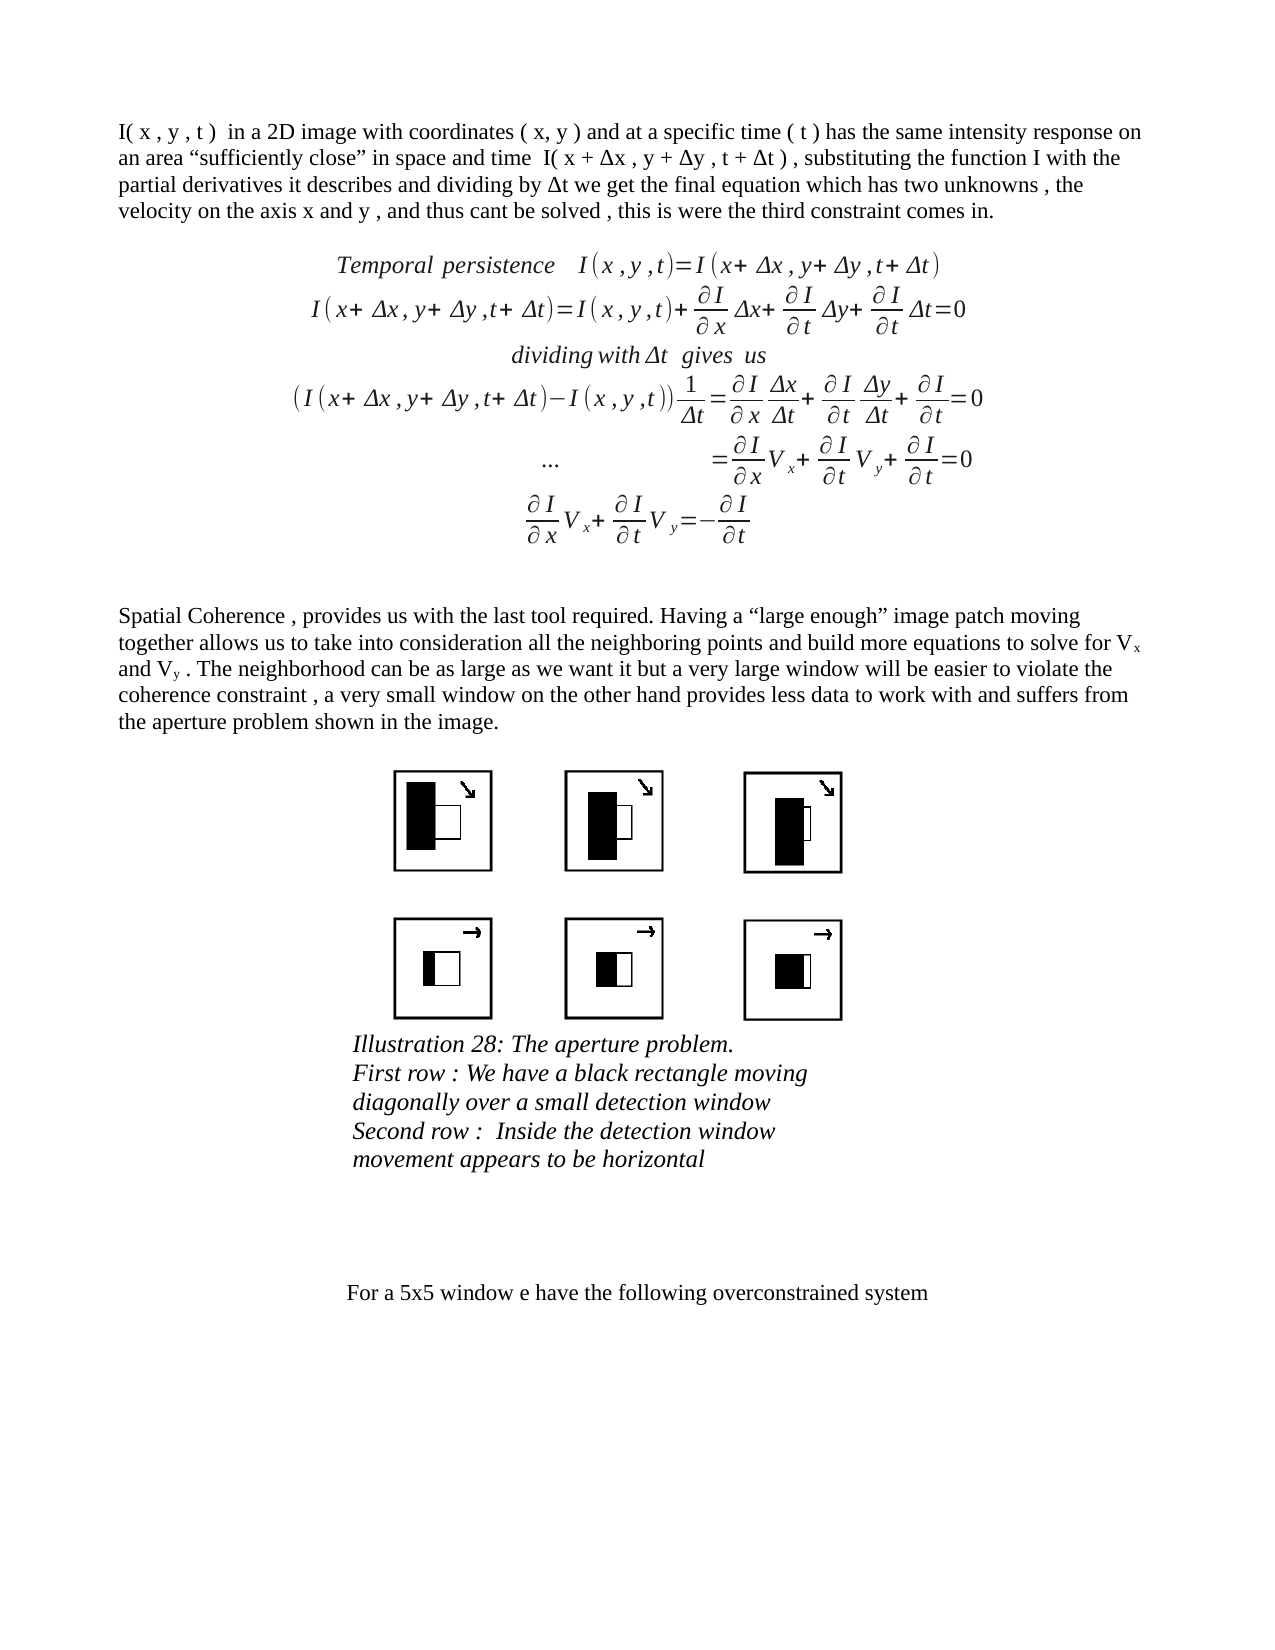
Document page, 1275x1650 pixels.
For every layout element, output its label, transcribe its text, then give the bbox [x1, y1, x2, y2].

text Spatial Coherence , provides us with the last tool required. Having a “large enough” image patch moving together allows us to take into consideration all the neighboring points and build more equations to solve for Vx and Vy . The neighborhood can be as large as we want it but a very large window will be easier to violate the coherence constraint , a very small window on the other hand provides less data to work with and suffers from the aperture problem shown in the image. [118, 602, 1157, 734]
text For a 5x5 window e have the following overconstrained system [118, 1279, 1157, 1305]
text I( x , y , t ) in a 2D image with coordinates ( x, y ) and at a specific time ( t ) has the same intensity response on an area “sufficiently close” in space and time I( x + Δx , y + Δy , t + Δt ) , substituting the function I with the partial derivatives it describes and dividing by Δt we get the final equation which has two unknowns , the velocity on the axis x and y , and thus cant be solved , this is were the third constraint comes in. [118, 118, 1157, 223]
picture [352, 766, 879, 1030]
text Illustration 28: The aperture problem. First row : We have a black rectangle moving diagonally over a small detection window Second row : Inside the detection window movement appears to be horizontal [352, 1030, 878, 1173]
